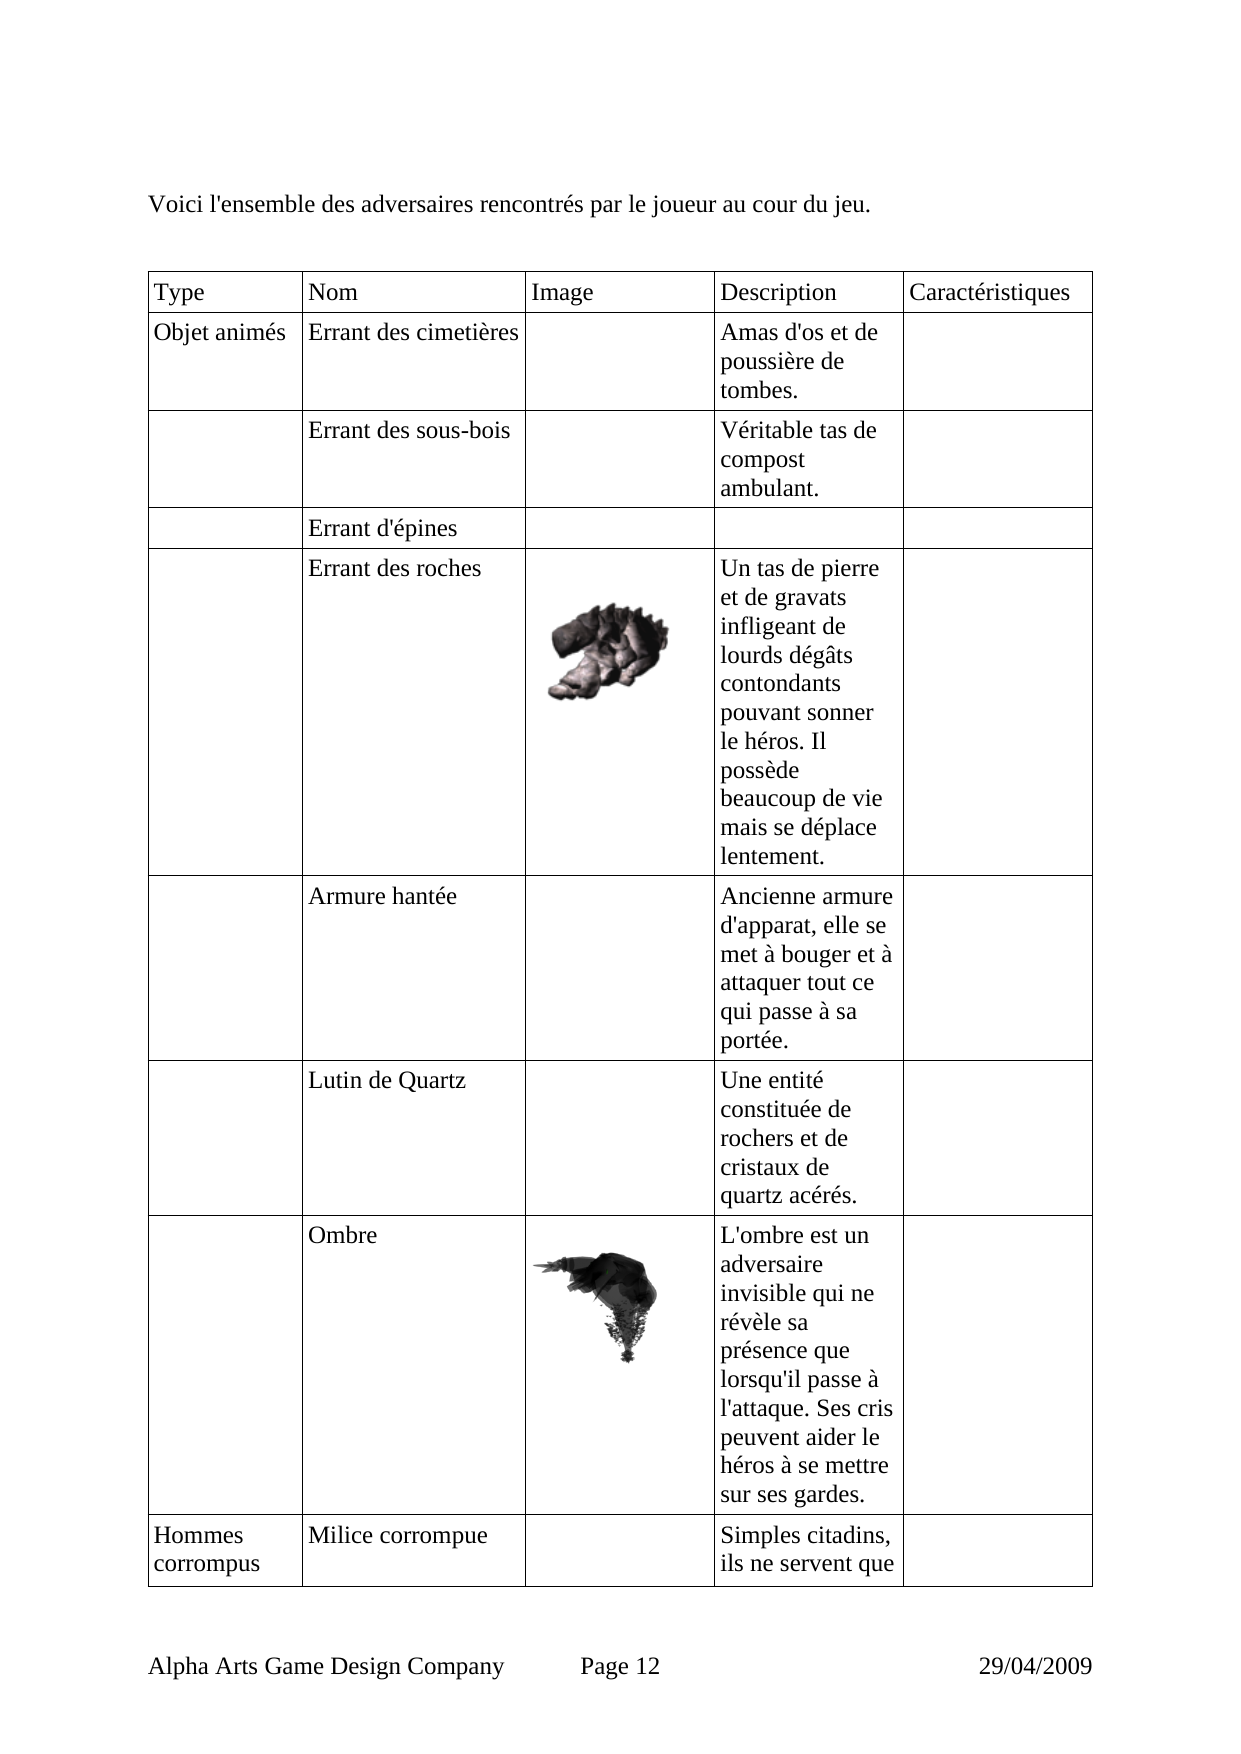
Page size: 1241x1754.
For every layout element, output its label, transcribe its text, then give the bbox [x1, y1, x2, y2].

table_header Type [149, 272, 302, 312]
table_cell Errant d'épines [303, 508, 525, 548]
table_cell [526, 876, 714, 1059]
table_cell Hommes corrompus [149, 1515, 302, 1586]
table_cell [904, 411, 1092, 507]
table_cell [149, 876, 302, 1059]
table_cell Armure hantée [303, 876, 525, 1059]
table_header Image [526, 272, 714, 312]
table_cell [149, 549, 302, 875]
table_cell [149, 508, 302, 548]
table_cell [526, 411, 714, 507]
table_cell Une entité constituée de rochers et de cristaux de quartz acérés. [715, 1061, 903, 1215]
table_cell [904, 1515, 1092, 1586]
picture [531, 1220, 709, 1399]
text Voici l'ensemble des adversaires rencontrés par le joueur au cour du jeu. [148, 189, 1092, 218]
table_cell Errant des sous-bois [303, 411, 525, 507]
table_cell [526, 313, 714, 409]
table_cell [526, 549, 714, 875]
table_header Nom [303, 272, 525, 312]
table_cell [526, 508, 714, 548]
table_cell Ancienne armure d'apparat, elle se met à bouger et à attaquer tout ce qui passe à sa portée. [715, 876, 903, 1059]
table_cell L'ombre est un adversaire invisible qui ne révèle sa présence que lorsqu'il passe à l'attaque. Ses cris peuvent aider le héros à se mettre sur ses gardes. [715, 1216, 903, 1514]
table_header Caractéristiques [904, 272, 1092, 312]
table_cell Un tas de pierre et de gravats infligeant de lourds dégâts contondants pouvant sonner le héros. Il possède beaucoup de vie mais se déplace lentement. [715, 549, 903, 875]
table_cell [904, 876, 1092, 1059]
table_cell [904, 313, 1092, 409]
table_cell Milice corrompue [303, 1515, 525, 1586]
table_cell [904, 549, 1092, 875]
table_cell [149, 1061, 302, 1215]
table_cell Amas d'os et de poussière de tombes. [715, 313, 903, 409]
picture [526, 564, 704, 742]
table_cell [526, 1216, 714, 1514]
table_cell [904, 508, 1092, 548]
table_cell Simples citadins, ils ne servent que [715, 1515, 903, 1586]
table_header Description [715, 272, 903, 312]
table_cell Errant des roches [303, 549, 525, 875]
table_cell Ombre [303, 1216, 525, 1514]
table_cell Véritable tas de compost ambulant. [715, 411, 903, 507]
table_cell [526, 1515, 714, 1586]
table_cell [904, 1061, 1092, 1215]
table_cell Lutin de Quartz [303, 1061, 525, 1215]
table_cell Objet animés [149, 313, 302, 409]
table_cell [149, 411, 302, 507]
table_cell [715, 508, 903, 548]
table_cell Errant des cimetières [303, 313, 525, 409]
table_cell [149, 1216, 302, 1514]
table_cell [526, 1061, 714, 1215]
table_cell [904, 1216, 1092, 1514]
